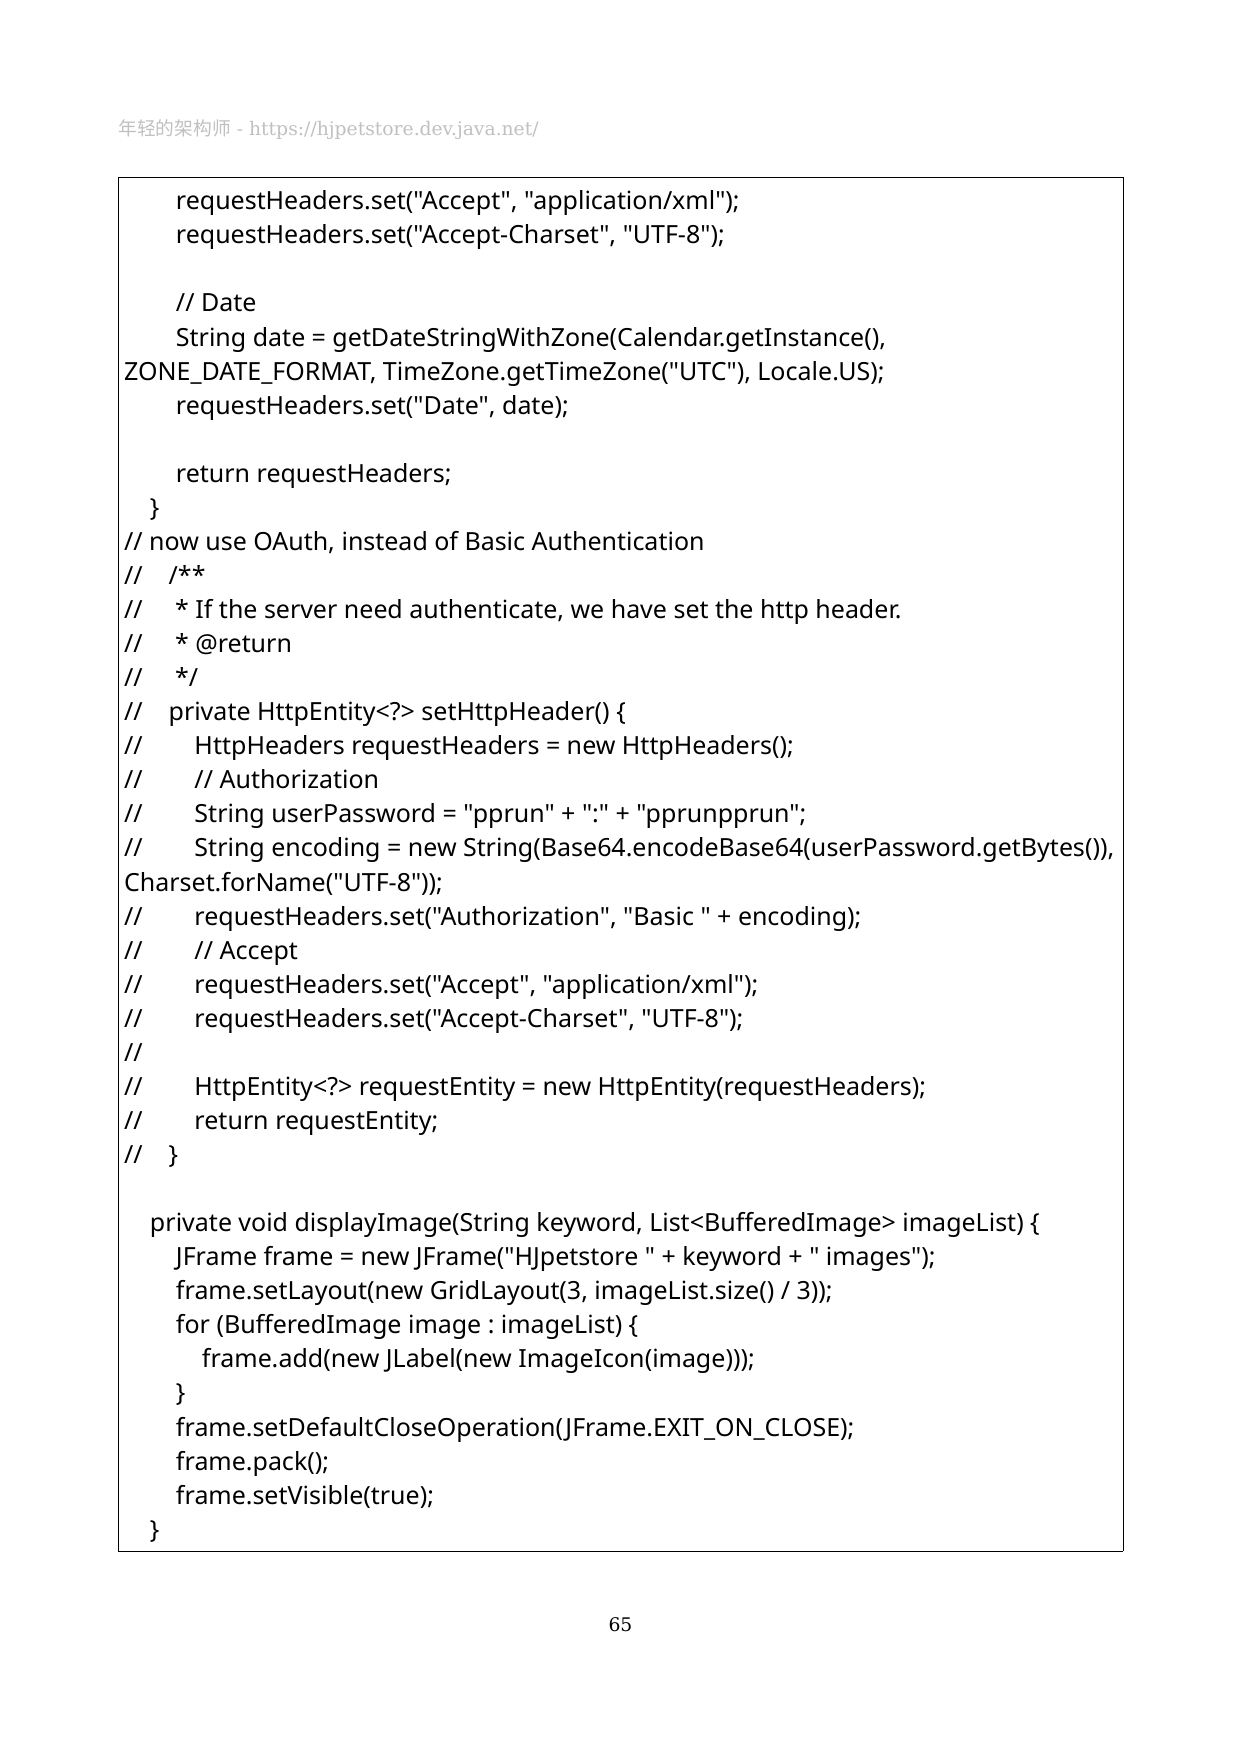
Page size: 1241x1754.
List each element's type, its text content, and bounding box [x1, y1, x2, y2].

table_cell requestHeaders.set("Accept", "application/xml"); requestHeaders.set("Accept-Charset", "UTF-8"); // Date String date = getDateStringWithZone(Calendar.getInstance(), ZONE_DATE_FORMAT, TimeZone.getTimeZone("UTC"), Locale.US); requestHeaders.set("Date", date); return requestHeaders; } // now use OAuth, instead of Basic Authentication // /** // * If the server need authenticate, we have set the http header. // * @return // */ // private HttpEntity<?> setHttpHeader() { // HttpHeaders requestHeaders = new HttpHeaders(); // // Authorization // String userPassword = "pprun" + ":" + "pprunpprun"; // String encoding = new String(Base64.encodeBase64(userPassword.getBytes()), Charset.forName("UTF-8")); // requestHeaders.set("Authorization", "Basic " + encoding); // // Accept // requestHeaders.set("Accept", "application/xml"); // requestHeaders.set("Accept-Charset", "UTF-8"); // // HttpEntity<?> requestEntity = new HttpEntity(requestHeaders); // return requestEntity; // } private void displayImage(String keyword, List<BufferedImage> imageList) { JFrame frame = new JFrame("HJpetstore " + keyword + " images"); frame.setLayout(new GridLayout(3, imageList.size() / 3)); for (BufferedImage image : imageList) { frame.add(new JLabel(new ImageIcon(image))); } frame.setDefaultCloseOperation(JFrame.EXIT_ON_CLOSE); frame.pack(); frame.setVisible(true); } [119, 178, 1123, 1551]
